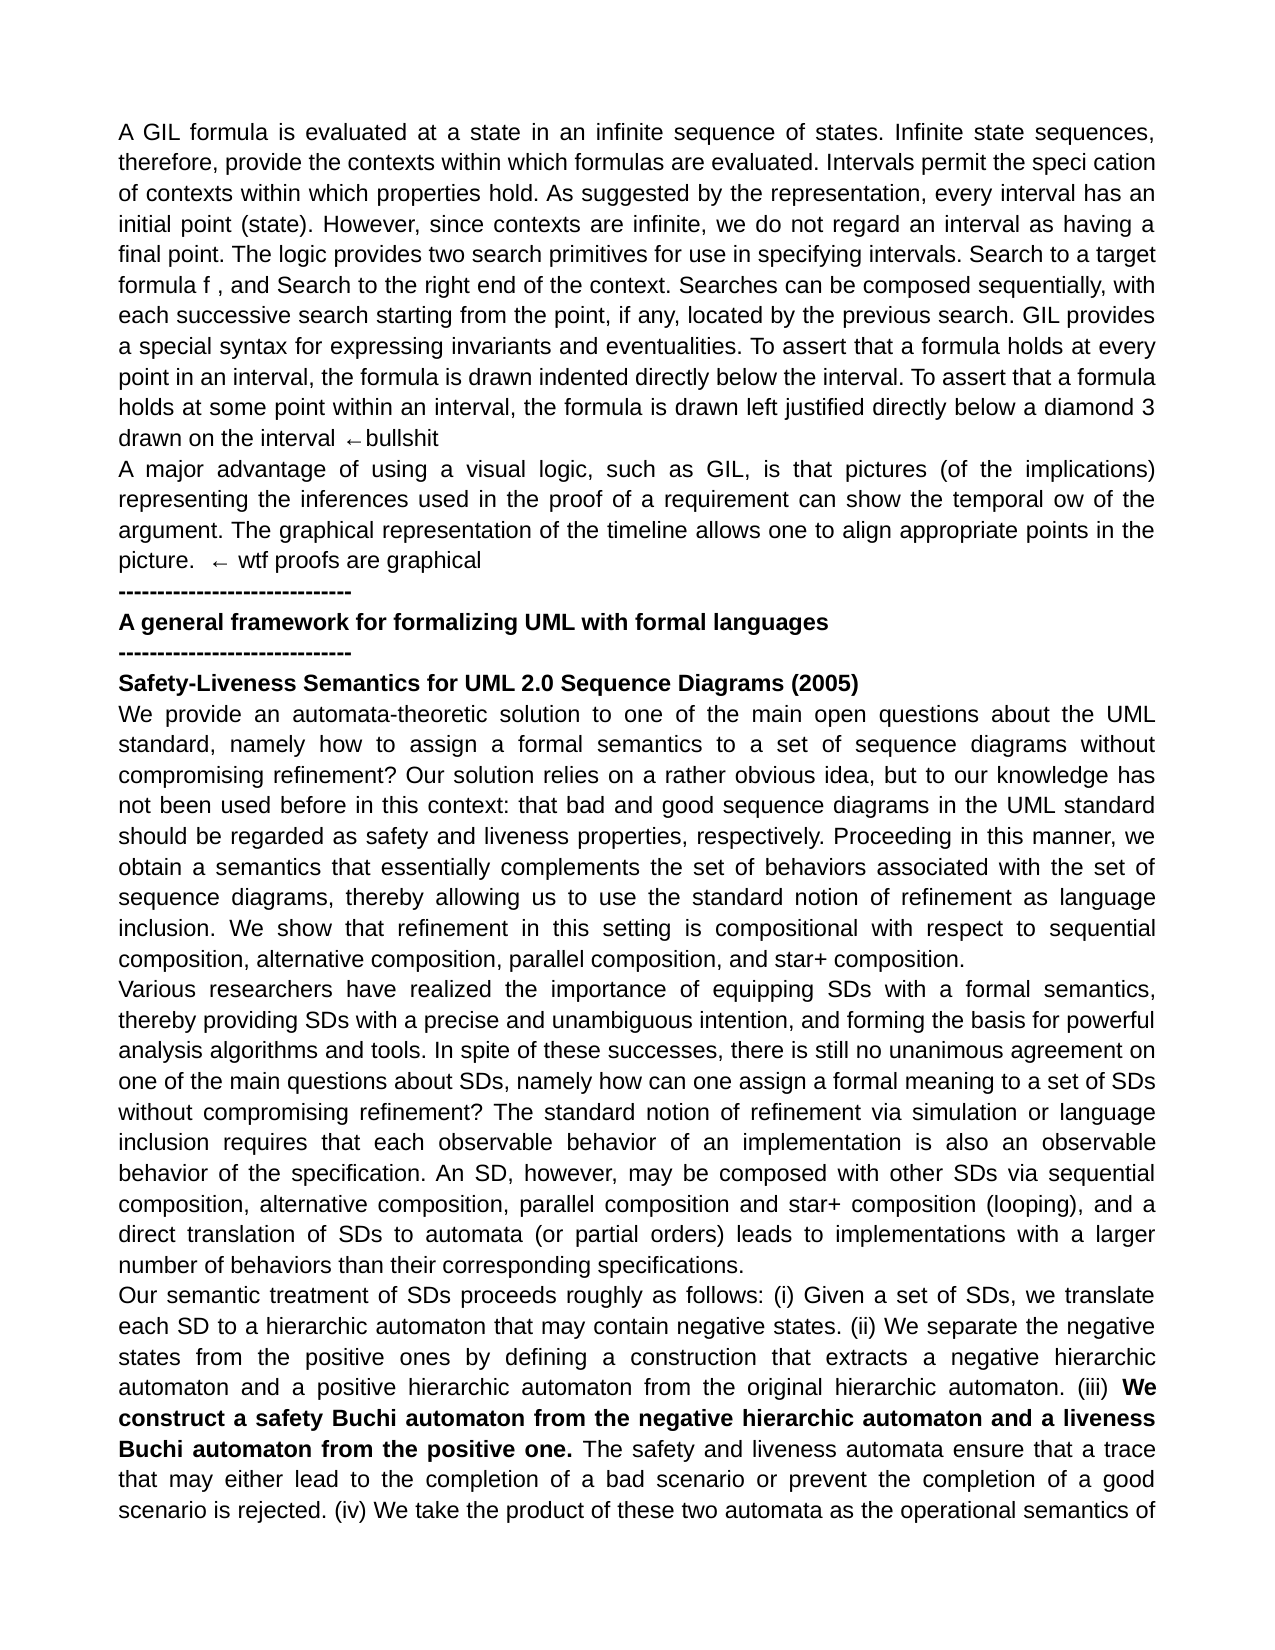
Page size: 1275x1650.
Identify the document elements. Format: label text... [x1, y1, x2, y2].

text ------------------------------ [118, 639, 1157, 666]
text Various researchers have realized the importance of equipping SDs with a formal semantics, thereby providing SDs with a precise and unambiguous intention, and forming the basis for powerful analysis algorithms and tools. In spite of these successes, there is still no unanimous agreement on one of the main questions about SDs, namely how can one assign a formal meaning to a set of SDs without compromising refinement? The standard notion of refinement via simulation or language inclusion requires that each observable behavior of an implementation is also an observable behavior of the specification. An SD, however, may be composed with other SDs via sequential composition, alternative composition, parallel composition and star+ composition (looping), and a direct translation of SDs to automata (or partial orders) leads to implementations with a larger number of behaviors than their corresponding specifications. [118, 976, 1157, 1278]
text We provide an automata-theoretic solution to one of the main open questions about the UML standard, namely how to assign a formal semantics to a set of sequence diagrams without compromising refinement? Our solution relies on a rather obvious idea, but to our knowledge has not been used before in this context: that bad and good sequence diagrams in the UML standard should be regarded as safety and liveness properties, respectively. Proceeding in this manner, we obtain a semantics that essentially complements the set of behaviors associated with the set of sequence diagrams, thereby allowing us to use the standard notion of refinement as language inclusion. We show that refinement in this setting is compositional with respect to sequential composition, alternative composition, parallel composition, and star+ composition. [118, 700, 1157, 972]
text Our semantic treatment of SDs proceeds roughly as follows: (i) Given a set of SDs, we translate each SD to a hierarchic automaton that may contain negative states. (ii) We separate the negative states from the positive ones by defining a construction that extracts a negative hierarchic automaton and a positive hierarchic automaton from the original hierarchic automaton. (iii) We construct a safety Buchi automaton from the negative hierarchic automaton and a liveness Buchi automaton from the positive one. The safety and liveness automata ensure that a trace that may either lead to the completion of a bad scenario or prevent the completion of a good scenario is rejected. (iv) We take the product of these two automata as the operational semantics of [118, 1282, 1157, 1523]
text Safety-Liveness Semantics for UML 2.0 Sequence Diagrams (2005) [118, 669, 1157, 696]
text ------------------------------ [118, 577, 1157, 604]
text A general framework for formalizing UML with formal languages [118, 608, 1157, 635]
text A GIL formula is evaluated at a state in an infinite sequence of states. Infinite state sequences, therefore, provide the contexts within which formulas are evaluated. Intervals permit the speci cation of contexts within which properties hold. As suggested by the representation, every interval has an initial point (state). However, since contexts are infinite, we do not regard an interval as having a final point. The logic provides two search primitives for use in specifying intervals. Search to a target formula f , and Search to the right end of the context. Searches can be composed sequentially, with each successive search starting from the point, if any, located by the previous search. GIL provides a special syntax for expressing invariants and eventualities. To assert that a formula holds at every point in an interval, the formula is drawn indented directly below the interval. To assert that a formula holds at some point within an interval, the formula is drawn left justified directly below a diamond 3 drawn on the interval ←bullshit [118, 118, 1157, 451]
text A major advantage of using a visual logic, such as GIL, is that pictures (of the implications) representing the inferences used in the proof of a requirement can show the temporal ow of the argument. The graphical representation of the timeline allows one to align appropriate points in the picture. ← wtf proofs are graphical [118, 455, 1157, 574]
